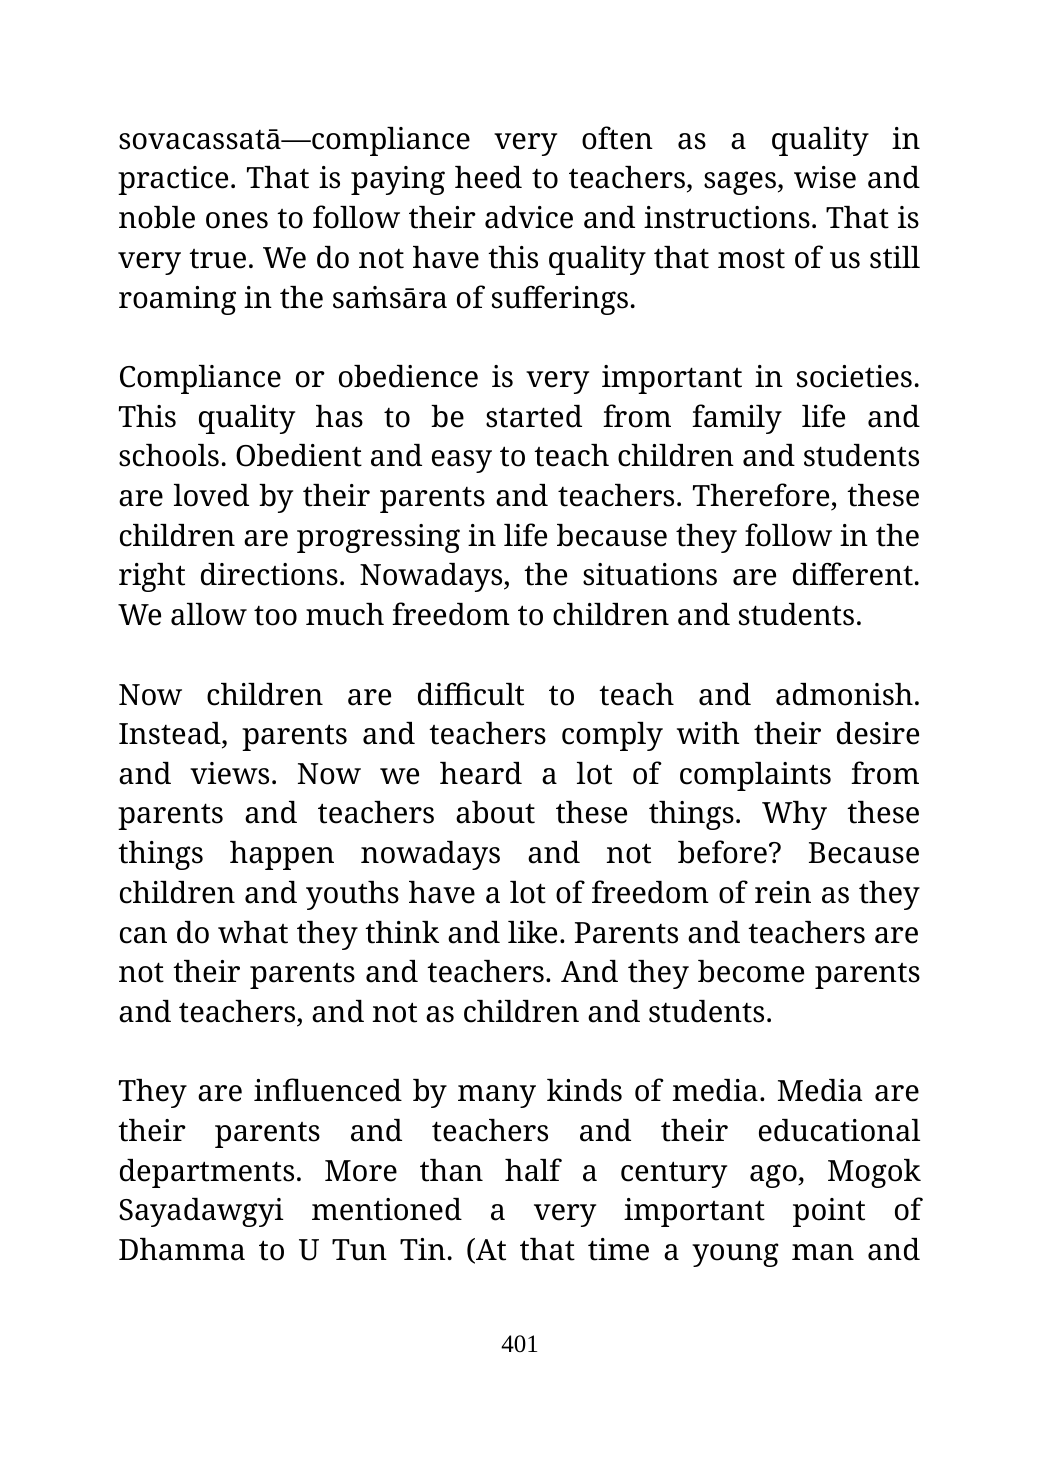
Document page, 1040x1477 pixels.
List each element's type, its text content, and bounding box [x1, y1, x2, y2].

text sovacassatā—compliance very often as a quality in practice. That is paying heed to teachers, sages, wise and noble ones to follow their advice and instructions. That is very true. We do not have this quality that most of us still roaming in the saṁsāra of sufferings. Compliance or obedience is very important in societies. This quality has to be started from family life and schools. Obedient and easy to teach children and students are loved by their parents and teachers. Therefore, these children are progressing in life because they follow in the right directions. Nowadays, the situations are different. We allow too much freedom to children and students. Now children are difficult to teach and admonish. Instead, parents and teachers comply with their desire and views. Now we heard a lot of complaints from parents and teachers about these things. Why these things happen nowadays and not before? Because children and youths have a lot of freedom of rein as they can do what they think and like. Parents and teachers are not their parents and teachers. And they become parents and teachers, and not as children and students. They are influenced by many kinds of media. Media are their parents and teachers and their educational departments. More than half a century ago, Mogok Sayadawgyi mentioned a very important point of Dhamma to U Tun Tin. (At that time a young man and [118, 118, 922, 1269]
